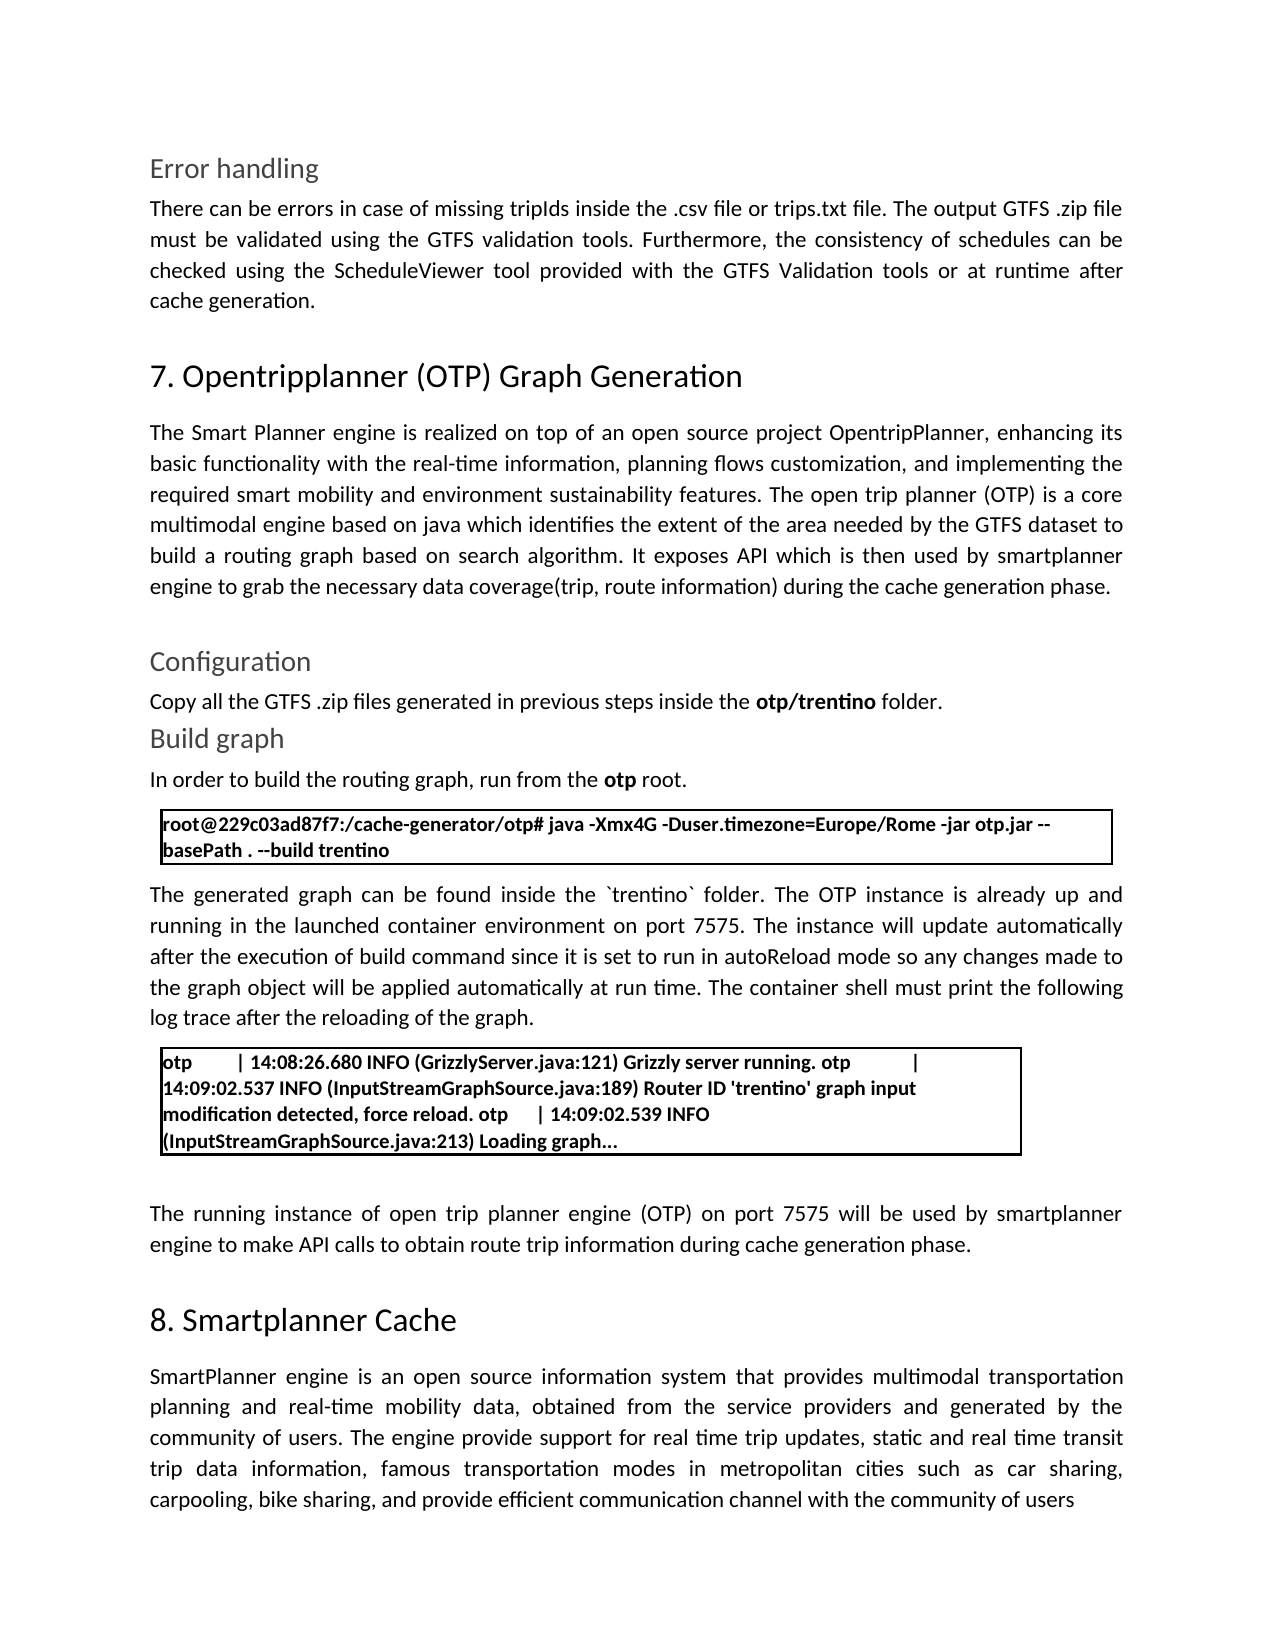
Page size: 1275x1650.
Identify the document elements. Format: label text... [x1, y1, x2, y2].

text root@229c03ad87f7:/cache-generator/otp# java -Xmx4G -Duser.timezone=Europe/Rome -jar otp.jar --basePath . --build trentino [163, 811, 1111, 863]
text SmartPlanner engine is an open source information system that provides multimodal transportation planning and real-time mobility data, obtained from the service providers and generated by the community of users. The engine provide support for real time trip updates, static and real time transit trip data information, famous transportation modes in metropolitan cities such as car sharing, carpooling, bike sharing, and provide efficient communication channel with the community of users [149, 1362, 1125, 1513]
text The Smart Planner engine is realized on top of an open source project OpentripPlanner, enhancing its basic functionality with the real-time information, planning flows customization, and implementing the required smart mobility and environment sustainability features. The open trip planner (OTP) is a core multimodal engine based on java which identifies the extent of the area needed by the GTFS dataset to build a routing graph based on search algorithm. It exposes API which is then used by smartplanner engine to grab the necessary data coverage(trip, route information) during the cache generation phase. [149, 418, 1125, 600]
text There can be errors in case of missing tripIds inside the .csv file or trips.txt file. The output GTFS .zip file must be validated using the GTFS validation tools. Furthermore, the consistency of schedules can be checked using the ScheduleViewer tool provided with the GTFS Validation tools or at runtime after cache generation. [149, 194, 1125, 314]
text otp | 14:08:26.680 INFO (GrizzlyServer.java:121) Grizzly server running. otp | 14:09:02.537 INFO (InputStreamGraphSource.java:189) Router ID 'trentino' graph input modification detected, force reload. otp | 14:09:02.539 INFO (InputStreamGraphSource.java:213) Loading graph... [163, 1049, 1020, 1153]
text Copy all the GTFS .zip files generated in previous steps inside the otp/trentino folder. [149, 687, 1125, 715]
subtitle 7. Opentripplanner (OTP) Graph Generation [149, 355, 1125, 396]
subtitle Build graph [149, 721, 1125, 756]
text In order to build the routing graph, run from the otp root. [149, 765, 1125, 793]
text The running instance of open trip planner engine (OTP) on port 7575 will be used by smartplanner engine to make API calls to obtain route trip information during cache generation phase. [149, 1199, 1125, 1258]
text The generated graph can be found inside the `trentino` folder. The OTP instance is already up and running in the launched container environment on port 7575. The instance will update automatically after the execution of build command since it is set to run in autoReload mode so any changes made to the graph object will be applied automatically at run time. The container shell must print the following log trace after the reloading of the graph. [149, 881, 1125, 1032]
subtitle Error handling [149, 150, 1125, 186]
subtitle 8. Smartplanner Cache [149, 1299, 1125, 1340]
subtitle Configuration [149, 643, 1125, 678]
